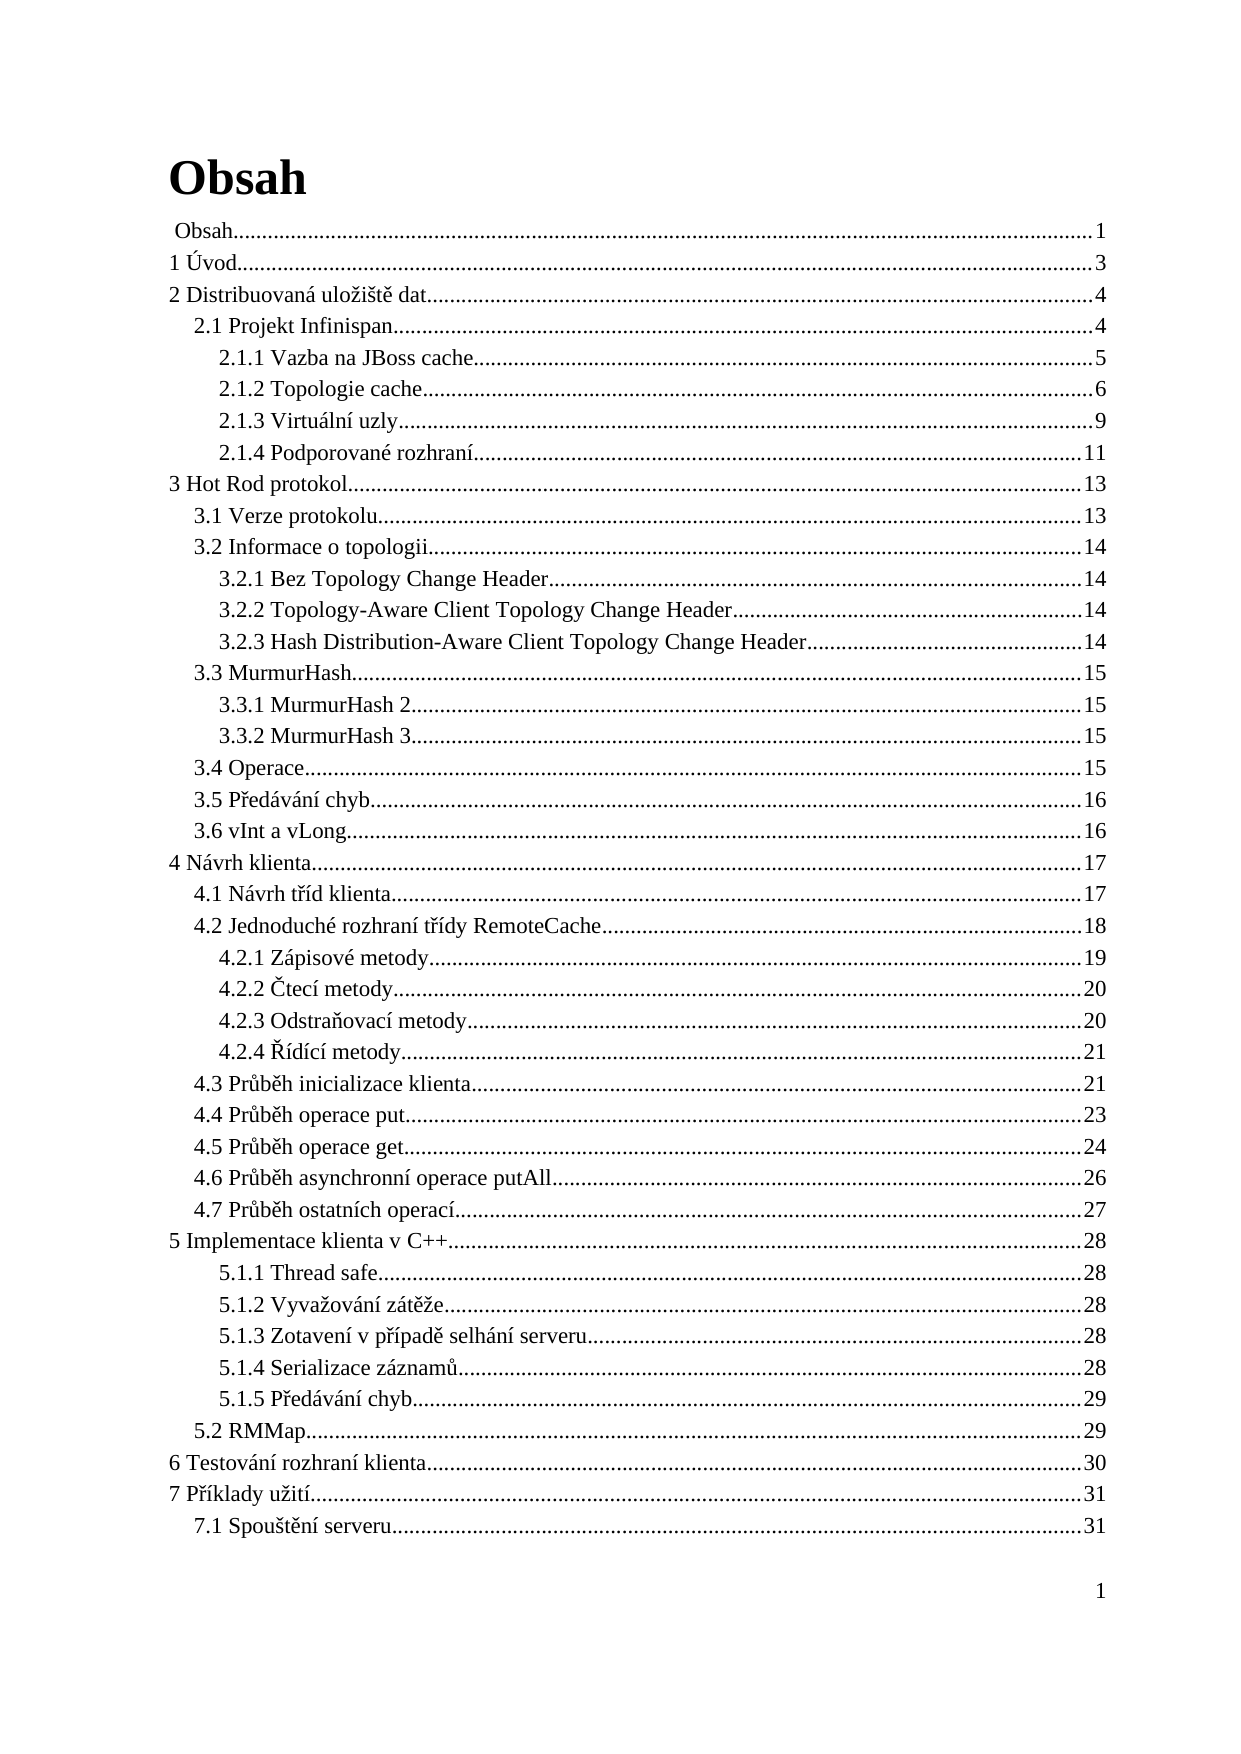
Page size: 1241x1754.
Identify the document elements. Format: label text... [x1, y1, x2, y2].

text Obsah 1 [169, 218, 1106, 244]
text 3.4 Operace 15 [194, 754, 1106, 781]
text 3.1 Verze protokolu 13 [194, 502, 1106, 528]
text 3.3.2 MurmurHash 3 15 [219, 723, 1106, 749]
text 3.3.1 MurmurHash 2 15 [219, 691, 1106, 717]
text 3.6 vInt a vLong 16 [194, 817, 1106, 844]
text 7 Příklady užití 31 [169, 1480, 1106, 1506]
text 2.1.3 Virtuální uzly 9 [219, 407, 1106, 433]
text 4.2.3 Odstraňovací metody 20 [219, 1007, 1106, 1033]
text 4 Návrh klienta 17 [169, 849, 1106, 875]
text 5.2 RMMap 29 [194, 1417, 1106, 1443]
text 4.1 Návrh tříd klienta 17 [194, 880, 1106, 907]
text 2 Distribuovaná uložiště dat 4 [169, 281, 1106, 307]
text 4.2.2 Čtecí metody 20 [219, 975, 1106, 1001]
text 7.1 Spouštění serveru 31 [194, 1512, 1106, 1538]
text 5.1.1 Thread safe 28 [219, 1259, 1106, 1286]
text 3.3 MurmurHash 15 [194, 659, 1106, 686]
text 4.2.1 Zápisové metody 19 [219, 943, 1106, 970]
text 4.2.4 Řídící metody 21 [219, 1038, 1106, 1064]
text 4.6 Průběh asynchronní operace putAll 26 [194, 1164, 1106, 1191]
text 3.5 Předávání chyb 16 [194, 786, 1106, 812]
text 4.5 Průběh operace get 24 [194, 1133, 1106, 1159]
text 3.2 Informace o topologii 14 [194, 533, 1106, 559]
text 4.7 Průběh ostatních operací 27 [194, 1196, 1106, 1222]
text 6 Testování rozhraní klienta 30 [169, 1448, 1106, 1475]
text 1 Úvod 3 [169, 249, 1106, 276]
text 5.1.2 Vyvažování zátěže 28 [219, 1291, 1106, 1317]
text 2.1 Projekt Infinispan 4 [194, 312, 1106, 339]
text 4.4 Průběh operace put 23 [194, 1101, 1106, 1128]
text Obsah [169, 148, 1106, 205]
text 3.2.1 Bez Topology Change Header 14 [219, 565, 1106, 591]
text 2.1.1 Vazba na JBoss cache 5 [219, 344, 1106, 370]
text 2.1.2 Topologie cache 6 [219, 375, 1106, 402]
text 3 Hot Rod protokol 13 [169, 470, 1106, 496]
text 5.1.4 Serializace záznamů 28 [219, 1354, 1106, 1380]
text 5.1.3 Zotavení v případě selhání serveru 28 [219, 1322, 1106, 1349]
text 3.2.2 Topology-Aware Client Topology Change Header 14 [219, 596, 1106, 623]
text 4.2 Jednoduché rozhraní třídy RemoteCache 18 [194, 912, 1106, 938]
text 4.3 Průběh inicializace klienta 21 [194, 1070, 1106, 1096]
text 3.2.3 Hash Distribution-Aware Client Topology Change Header 14 [219, 628, 1106, 654]
text 5.1.5 Předávání chyb 29 [219, 1385, 1106, 1412]
text 2.1.4 Podporované rozhraní 11 [219, 438, 1106, 465]
text 5 Implementace klienta v C++ 28 [169, 1228, 1106, 1254]
